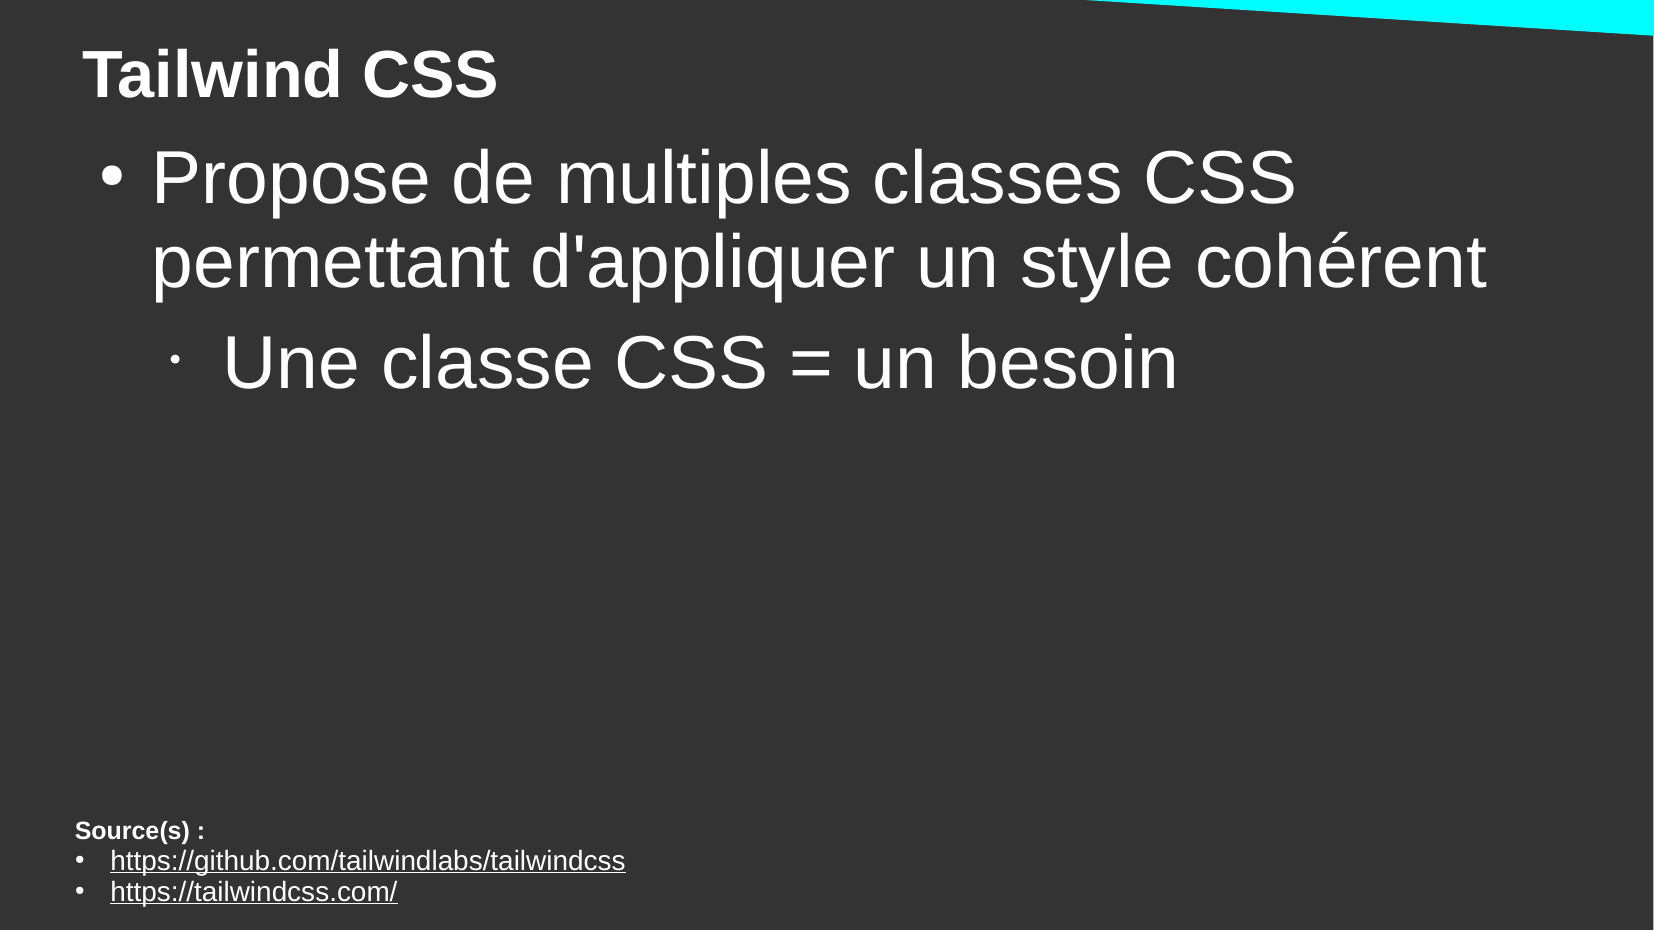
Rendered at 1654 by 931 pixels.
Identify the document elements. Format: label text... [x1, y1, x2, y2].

list Propose de multiples classes CSS permettant d'appliquer un style cohérent Une classe CSS = un besoin [80, 135, 1620, 827]
text_box [1084, 0, 1654, 36]
title Tailwind CSS [82, 37, 1571, 114]
text_box Source(s) : https://github.com/tailwindlabs/tailwindcss https://tailwindcss.com/ [60, 809, 1583, 915]
